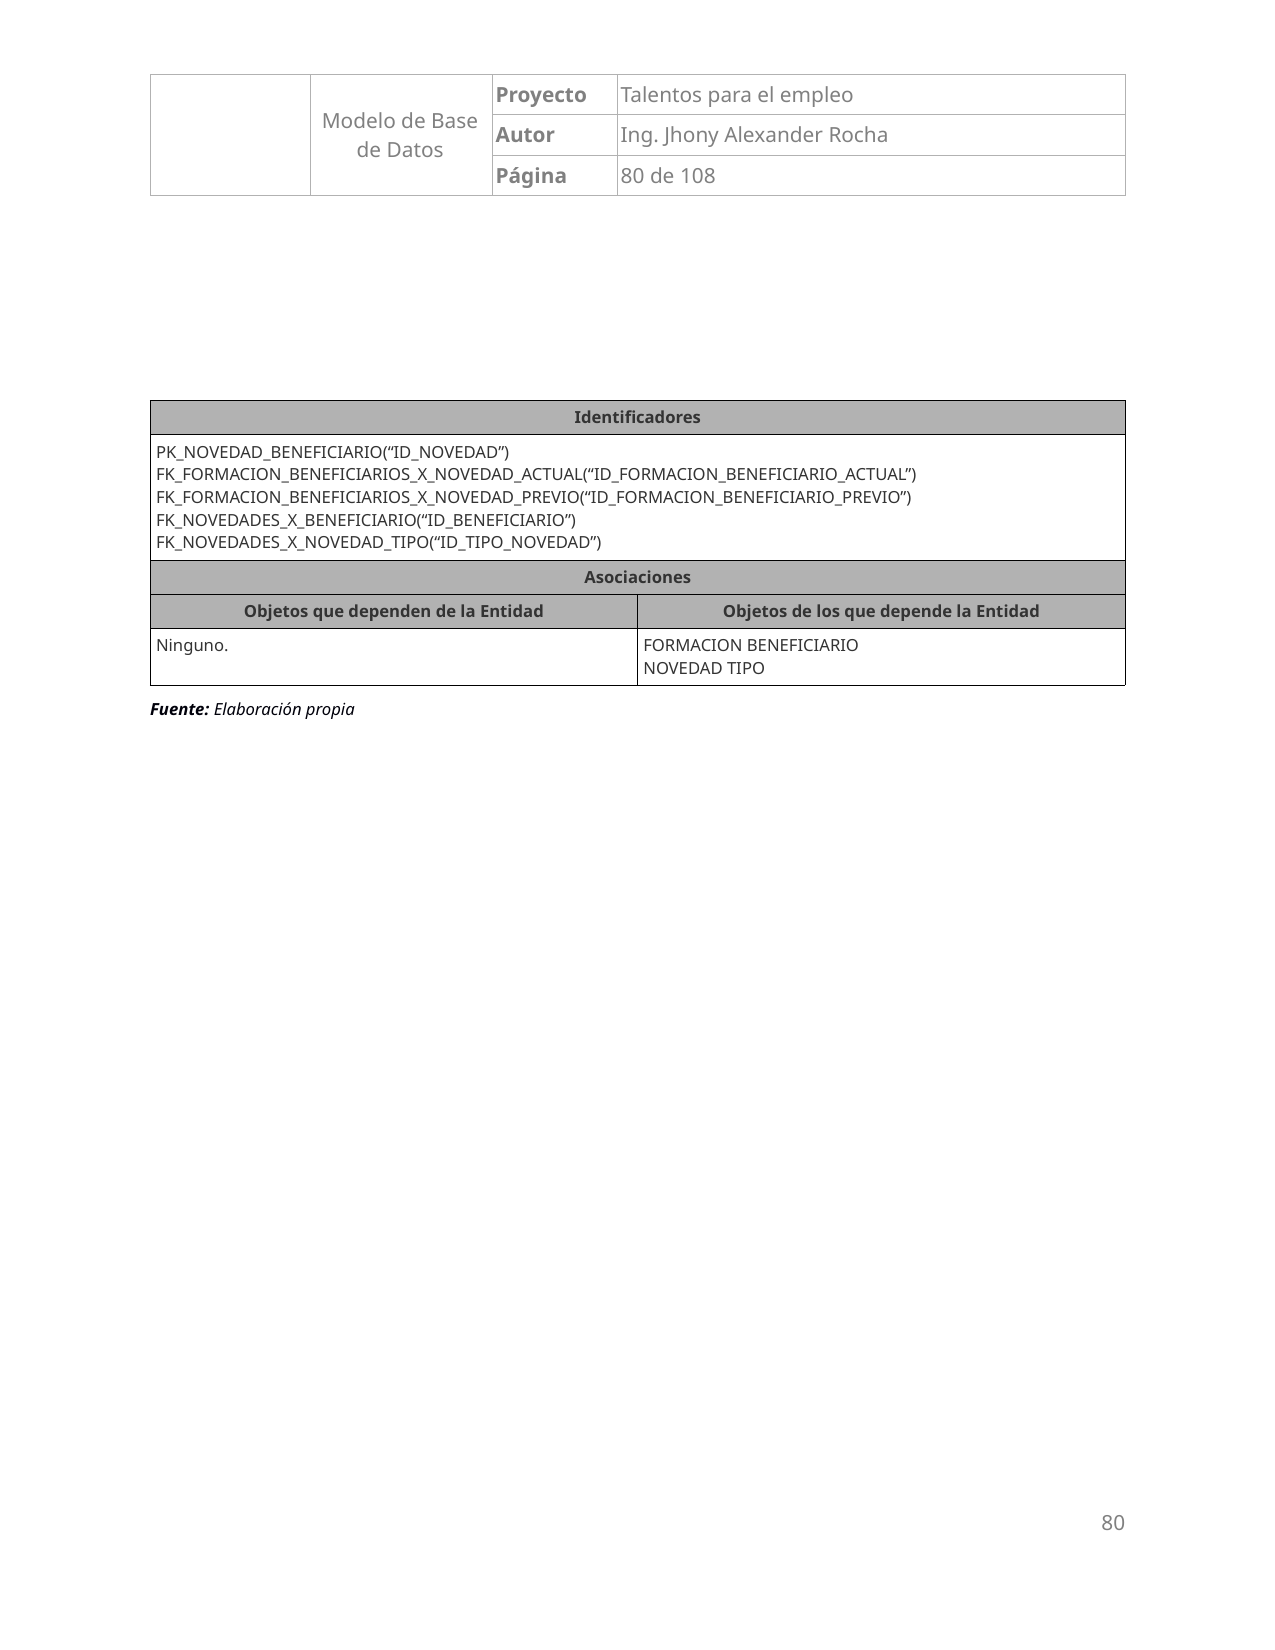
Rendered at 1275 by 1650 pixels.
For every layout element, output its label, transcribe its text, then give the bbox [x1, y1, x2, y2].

table_cell Objetos de los que depende la Entidad [638, 595, 1125, 628]
table_header Identificadores [151, 401, 1125, 434]
table_cell Asociaciones [151, 561, 1125, 594]
text Fuente: Elaboración propia [150, 698, 1125, 720]
table_cell PK_NOVEDAD_BENEFICIARIO(“ID_NOVEDAD”) FK_FORMACION_BENEFICIARIOS_X_NOVEDAD_ACTUAL(“ID_FORMACION_BENEFICIARIO_ACTUAL”) FK_FORMACION_BENEFICIARIOS_X_NOVEDAD_PREVIO(“ID_FORMACION_BENEFICIARIO_PREVIO”) FK_NOVEDADES_X_BENEFICIARIO(“ID_BENEFICIARIO”) FK_NOVEDADES_X_NOVEDAD_TIPO(“ID_TIPO_NOVEDAD”) [151, 435, 1125, 559]
table_cell Objetos que dependen de la Entidad [151, 595, 637, 628]
table_cell Ninguno. [151, 629, 637, 685]
table_cell FORMACION BENEFICIARIO NOVEDAD TIPO [638, 629, 1125, 685]
